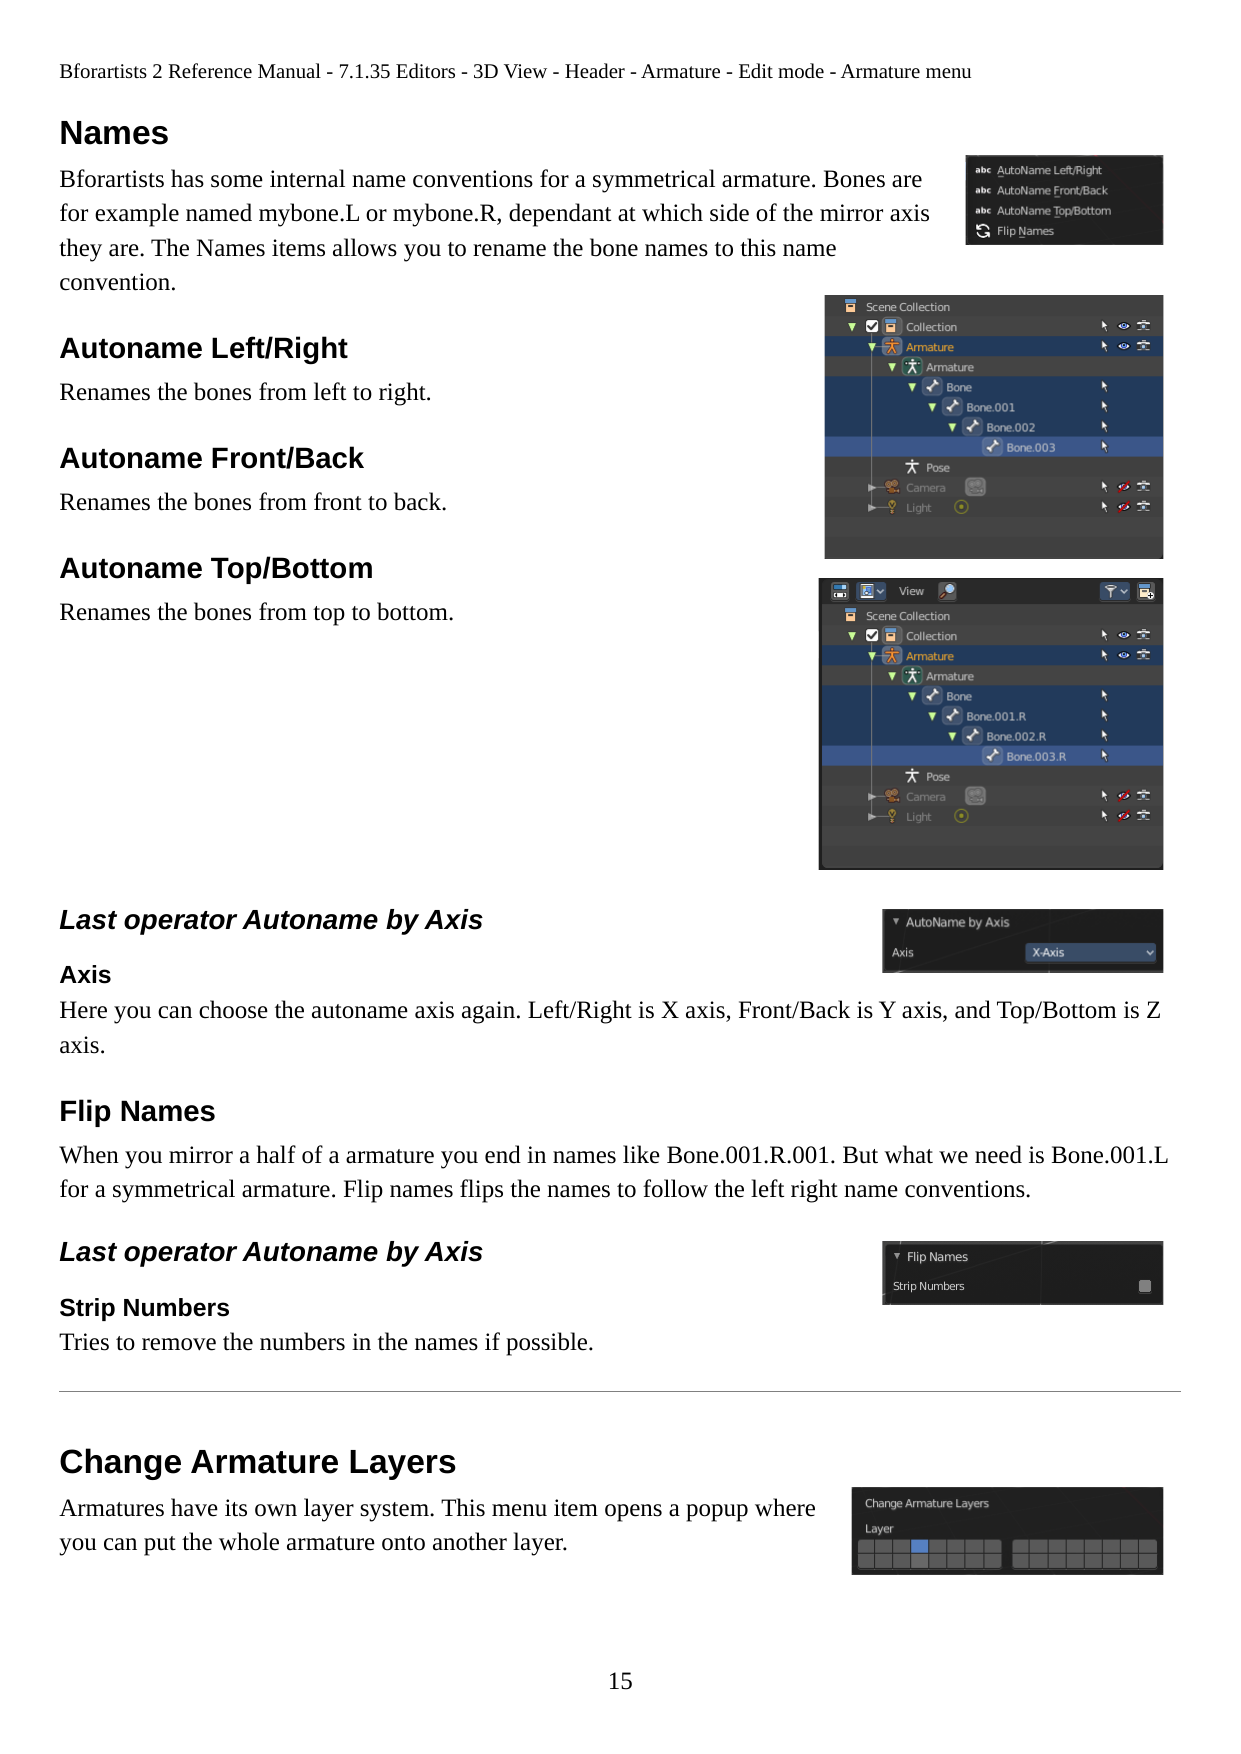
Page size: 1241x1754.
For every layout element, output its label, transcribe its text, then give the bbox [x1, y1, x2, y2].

subtitle Last operator Autoname by Axis [59, 1236, 1181, 1268]
text Renames the bones from top to bottom. [59, 597, 818, 626]
text Armatures have its own layer system. This menu item opens a popup where you can put the whole armature onto another layer. [59, 1493, 851, 1556]
text Tries to remove the numbers in the names if possible. [59, 1327, 1181, 1356]
text Bforartists has some internal name conventions for a symmetrical armature. Bones are for example named mybone.L or mybone.R, dependant at which side of the mirror axis they are. The Names items allows you to rename the bone names to this name convention. [59, 164, 1181, 296]
subtitle Autoname Front/Back [59, 441, 824, 474]
subtitle Flip Names [59, 1093, 1181, 1127]
subtitle [1164, 331, 1181, 364]
text When you mirror a half of a armature you end in names like Bone.001.R.001. But what we need is Bone.001.L for a symmetrical armature. Flip names flips the names to follow the left right name conventions. [59, 1140, 1181, 1203]
subtitle Names [59, 113, 1181, 151]
subtitle Last operator Autoname by Axis [59, 904, 1181, 936]
subtitle Strip Numbers [59, 1293, 1181, 1321]
text Renames the bones from front to back. [59, 487, 824, 516]
picture [965, 155, 1164, 245]
subtitle [1164, 441, 1181, 474]
text Here you can choose the autoname axis again. Left/Right is X axis, Front/Back is Y axis, and Top/Bottom is Z axis. [59, 995, 1181, 1059]
text Renames the bones from left to right. [59, 377, 824, 406]
picture [882, 909, 1164, 973]
picture [818, 578, 1164, 870]
picture [824, 295, 1164, 559]
subtitle Autoname Left/Right [59, 331, 824, 364]
picture [851, 1487, 1164, 1575]
subtitle Autoname Top/Bottom [59, 551, 1181, 584]
subtitle Axis [59, 961, 1181, 989]
subtitle Change Armature Layers [59, 1442, 1181, 1480]
picture [882, 1241, 1164, 1305]
